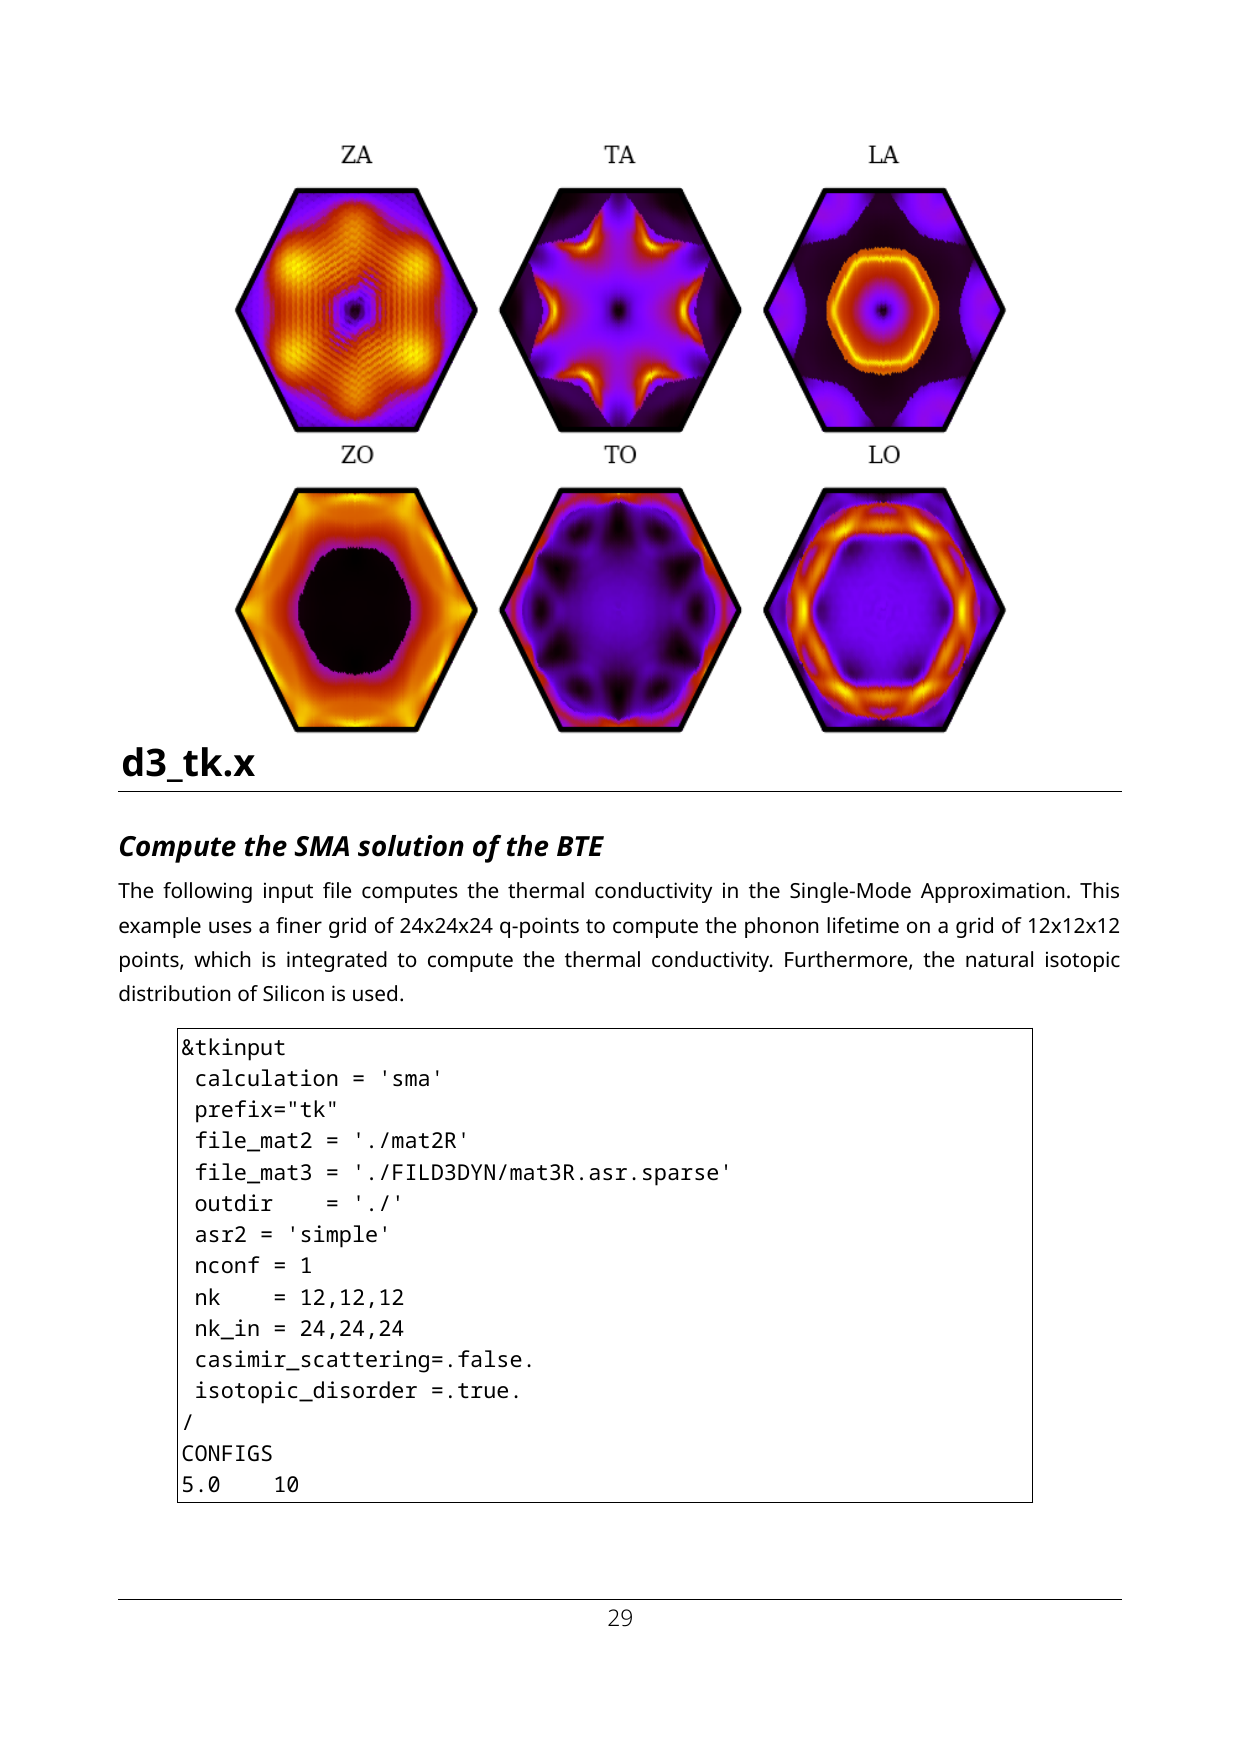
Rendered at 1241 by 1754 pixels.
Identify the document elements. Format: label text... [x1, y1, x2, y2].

picture [225, 138, 1016, 737]
text The following input file computes the thermal conductivity in the Single-Mode Approximation. This example uses a finer grid of 24x24x24 q-points to compute the phonon lifetime on a grid of 12x12x12 points, which is integrated to compute the thermal conductivity. Furthermore, the natural isotopic distribution of Silicon is used. [118, 877, 1122, 1007]
text &tkinput calculation = 'sma' prefix="tk" file_mat2 = './mat2R' file_mat3 = './FILD3DYN/mat3R.asr.sparse' outdir = './' asr2 = 'simple' nconf = 1 nk = 12,12,12 nk_in = 24,24,24 casimir_scattering=.false. isotopic_disorder =.true. / CONFIGS 5.0 10 [178, 1029, 1032, 1502]
subtitle d3_tk.x [118, 118, 1122, 791]
subtitle Compute the SMA solution of the BTE [118, 827, 1122, 865]
